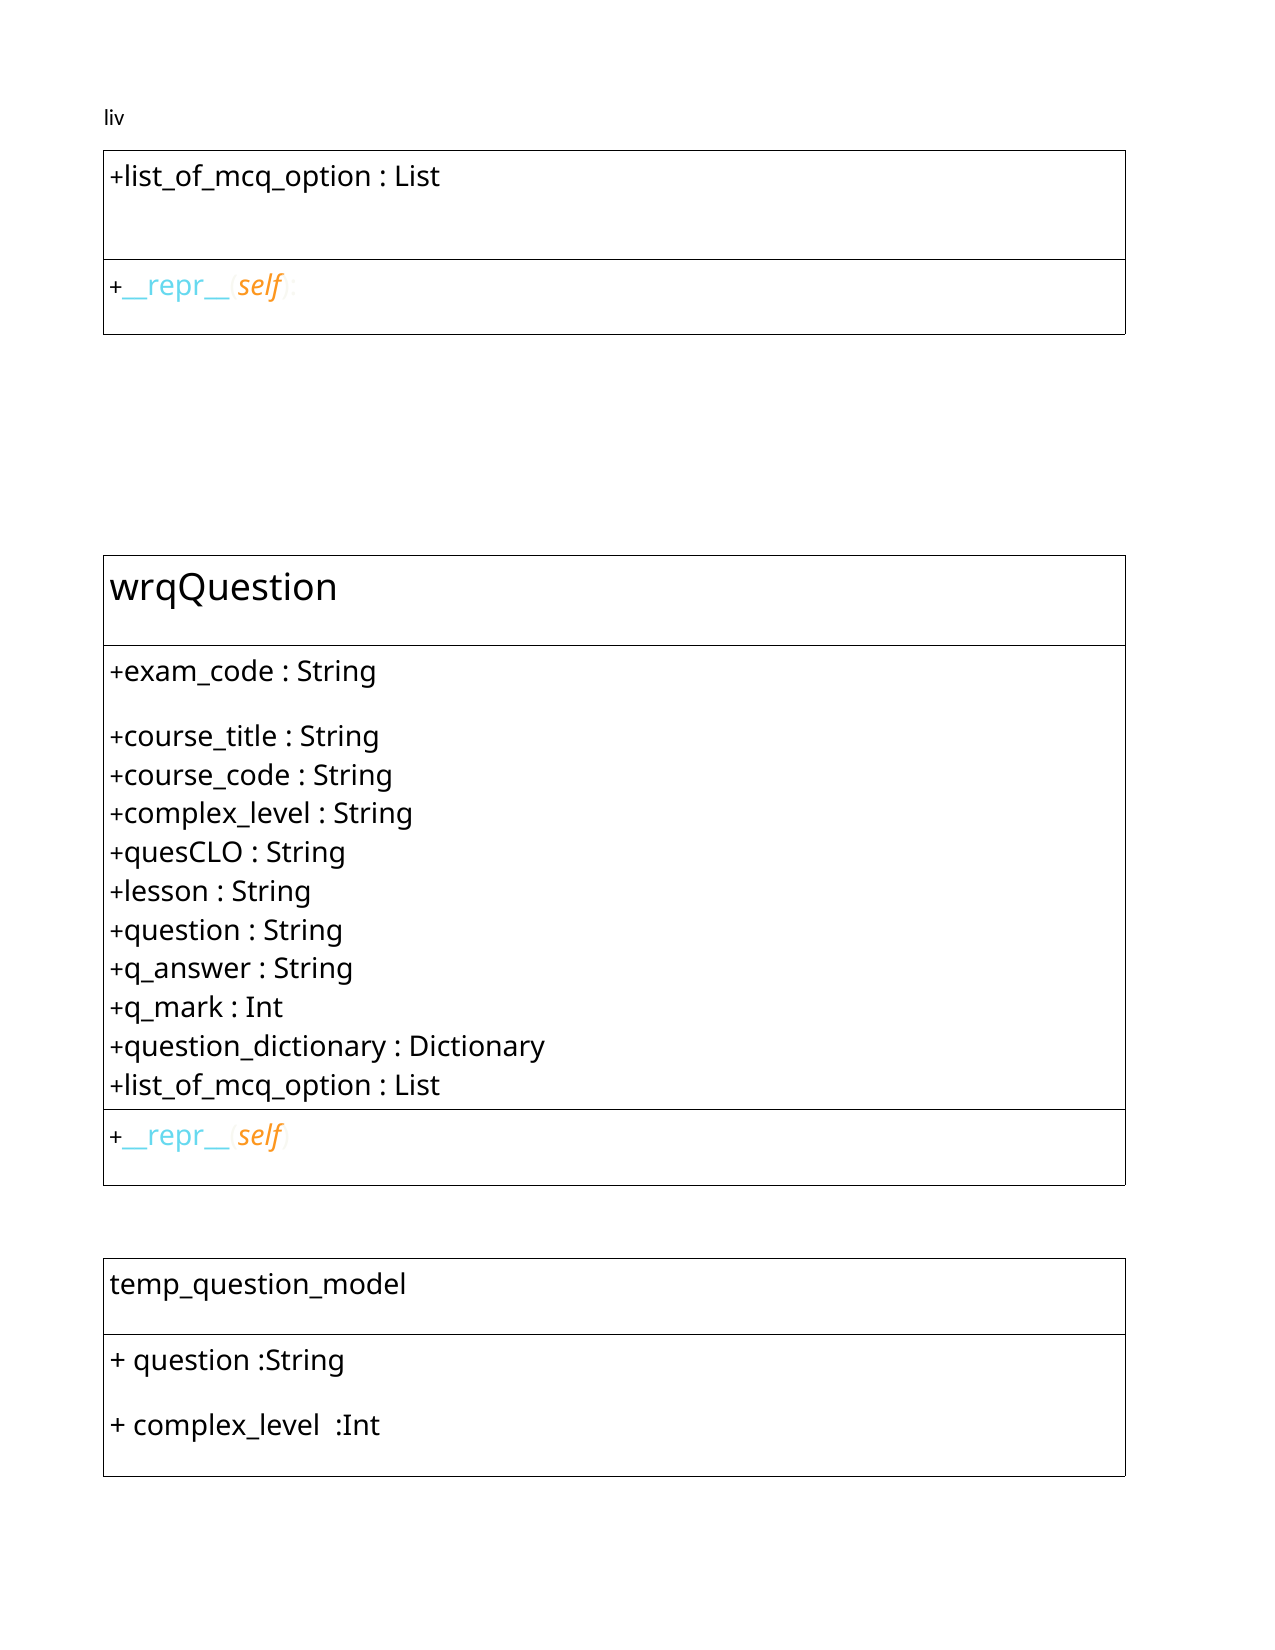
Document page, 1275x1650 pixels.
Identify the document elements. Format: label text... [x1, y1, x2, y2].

table_cell +exam_code : String +course_title : String +course_code : String +complex_level : String +quesCLO : String +lesson : String +question : String +q_answer : String +q_mark : Int +question_dictionary : Dictionary +list_of_mcq_option : List [104, 646, 1125, 1109]
table_cell +list_of_mcq_option : List [104, 151, 1125, 259]
table_header temp_question_model [104, 1259, 1125, 1334]
table_cell +__repr__(self): [104, 260, 1125, 334]
table_cell +__repr__(self) [104, 1110, 1125, 1184]
table_header wrqQuestion [104, 556, 1125, 645]
table_cell + question :String + complex_level :Int [104, 1335, 1125, 1476]
